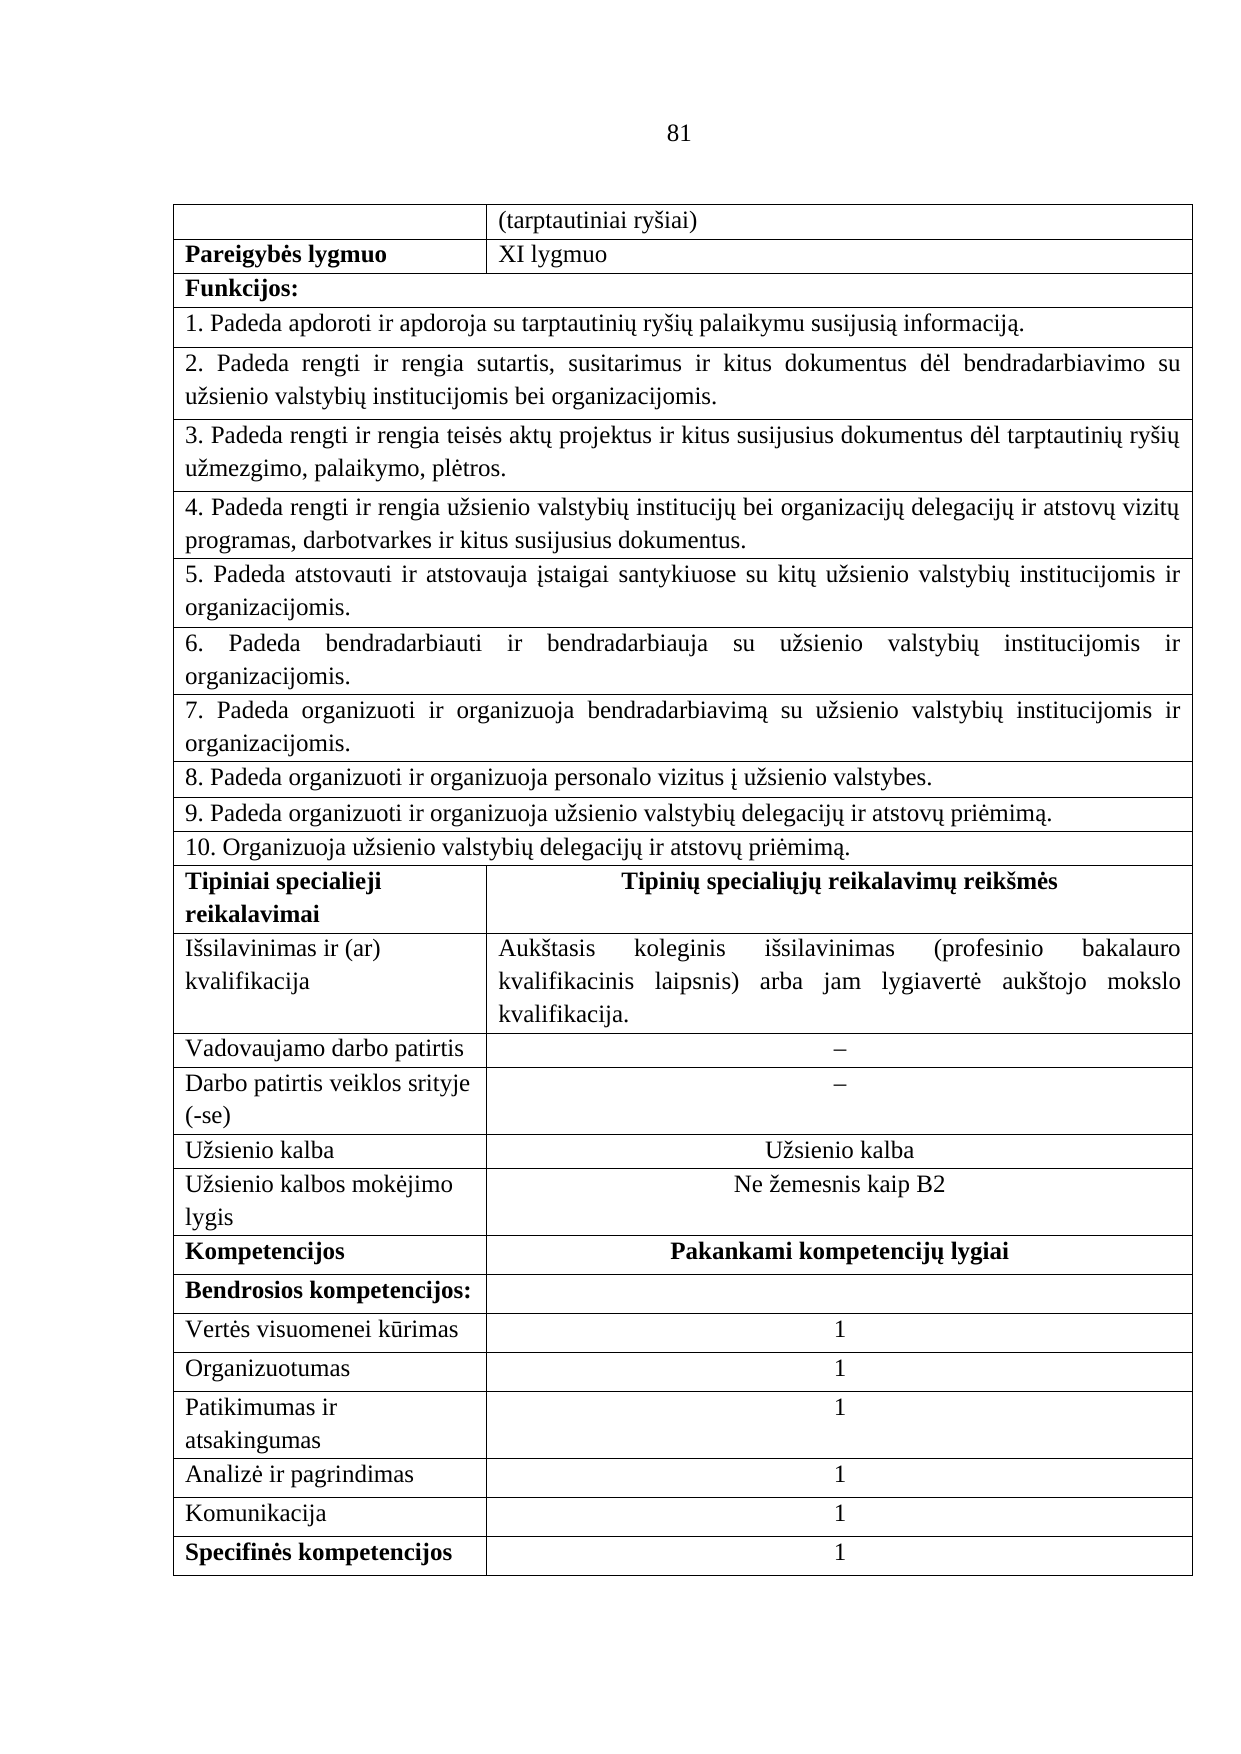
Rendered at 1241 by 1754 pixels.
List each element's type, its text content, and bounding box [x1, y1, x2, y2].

table_cell 1 [487, 1392, 1192, 1458]
table_cell 1. Padeda apdoroti ir apdoroja su tarptautinių ryšių palaikymu susijusią informaciją. [174, 308, 1192, 347]
table_cell Tipiniai specialieji reikalavimai [174, 866, 486, 932]
table_cell 8. Padeda organizuoti ir organizuoja personalo vizitus į užsienio valstybes. [174, 762, 1192, 797]
table_cell Darbo patirtis veiklos srityje (-se) [174, 1068, 486, 1134]
table_cell 9. Padeda organizuoti ir organizuoja užsienio valstybių delegacijų ir atstovų priėmimą. [174, 798, 1192, 831]
table_cell Užsienio kalba [487, 1135, 1192, 1168]
table_cell Užsienio kalbos mokėjimo lygis [174, 1169, 486, 1235]
table_cell 1 [487, 1314, 1192, 1352]
table_cell Tipinių specialiųjų reikalavimų reikšmės [487, 866, 1192, 932]
table_cell 1 [487, 1537, 1192, 1575]
table_cell 1 [487, 1498, 1192, 1536]
table_cell [487, 1275, 1192, 1313]
table_cell Komunikacija [174, 1498, 486, 1536]
table_cell Ne žemesnis kaip B2 [487, 1169, 1192, 1235]
table_cell Bendrosios kompetencijos: [174, 1275, 486, 1313]
table_cell Aukštasis koleginis išsilavinimas (profesinio bakalauro kvalifikacinis laipsnis) arba jam lygiavertė aukštojo mokslo kvalifikacija. [487, 934, 1192, 1032]
table_cell 10. Organizuoja užsienio valstybių delegacijų ir atstovų priėmimą. [174, 832, 1192, 865]
table_cell 1 [487, 1459, 1192, 1497]
table_cell Vadovaujamo darbo patirtis [174, 1034, 486, 1067]
table_cell 3. Padeda rengti ir rengia teisės aktų projektus ir kitus susijusius dokumentus dėl tarptautinių ryšių užmezgimo, palaikymo, plėtros. [174, 420, 1192, 491]
table_cell Funkcijos: [174, 274, 1192, 307]
table_cell Išsilavinimas ir (ar) kvalifikacija [174, 934, 486, 1032]
table_cell 7. Padeda organizuoti ir organizuoja bendradarbiavimą su užsienio valstybių institucijomis ir organizacijomis. [174, 695, 1192, 761]
table_cell Užsienio kalba [174, 1135, 486, 1168]
table_cell 5. Padeda atstovauti ir atstovauja įstaigai santykiuose su kitų užsienio valstybių institucijomis ir organizacijomis. [174, 559, 1192, 627]
table_header (tarptautiniai ryšiai) [487, 205, 1192, 238]
table_cell 2. Padeda rengti ir rengia sutartis, susitarimus ir kitus dokumentus dėl bendradarbiavimo su užsienio valstybių institucijomis bei organizacijomis. [174, 348, 1192, 419]
table_header [174, 205, 486, 238]
table_cell 6. Padeda bendradarbiauti ir bendradarbiauja su užsienio valstybių institucijomis ir organizacijomis. [174, 628, 1192, 694]
table_cell 4. Padeda rengti ir rengia užsienio valstybių institucijų bei organizacijų delegacijų ir atstovų vizitų programas, darbotvarkes ir kitus susijusius dokumentus. [174, 492, 1192, 558]
table_cell Pakankami kompetencijų lygiai [487, 1236, 1192, 1274]
table_cell 1 [487, 1353, 1192, 1391]
table_cell Patikimumas ir atsakingumas [174, 1392, 486, 1458]
table_cell – [487, 1068, 1192, 1134]
table_cell Specifinės kompetencijos [174, 1537, 486, 1575]
table_cell Vertės visuomenei kūrimas [174, 1314, 486, 1352]
table_cell Organizuotumas [174, 1353, 486, 1391]
table_cell Kompetencijos [174, 1236, 486, 1274]
table_cell XI lygmuo [487, 240, 1192, 272]
table_cell Pareigybės lygmuo [174, 240, 486, 272]
table_cell – [487, 1034, 1192, 1067]
table_cell Analizė ir pagrindimas [174, 1459, 486, 1497]
